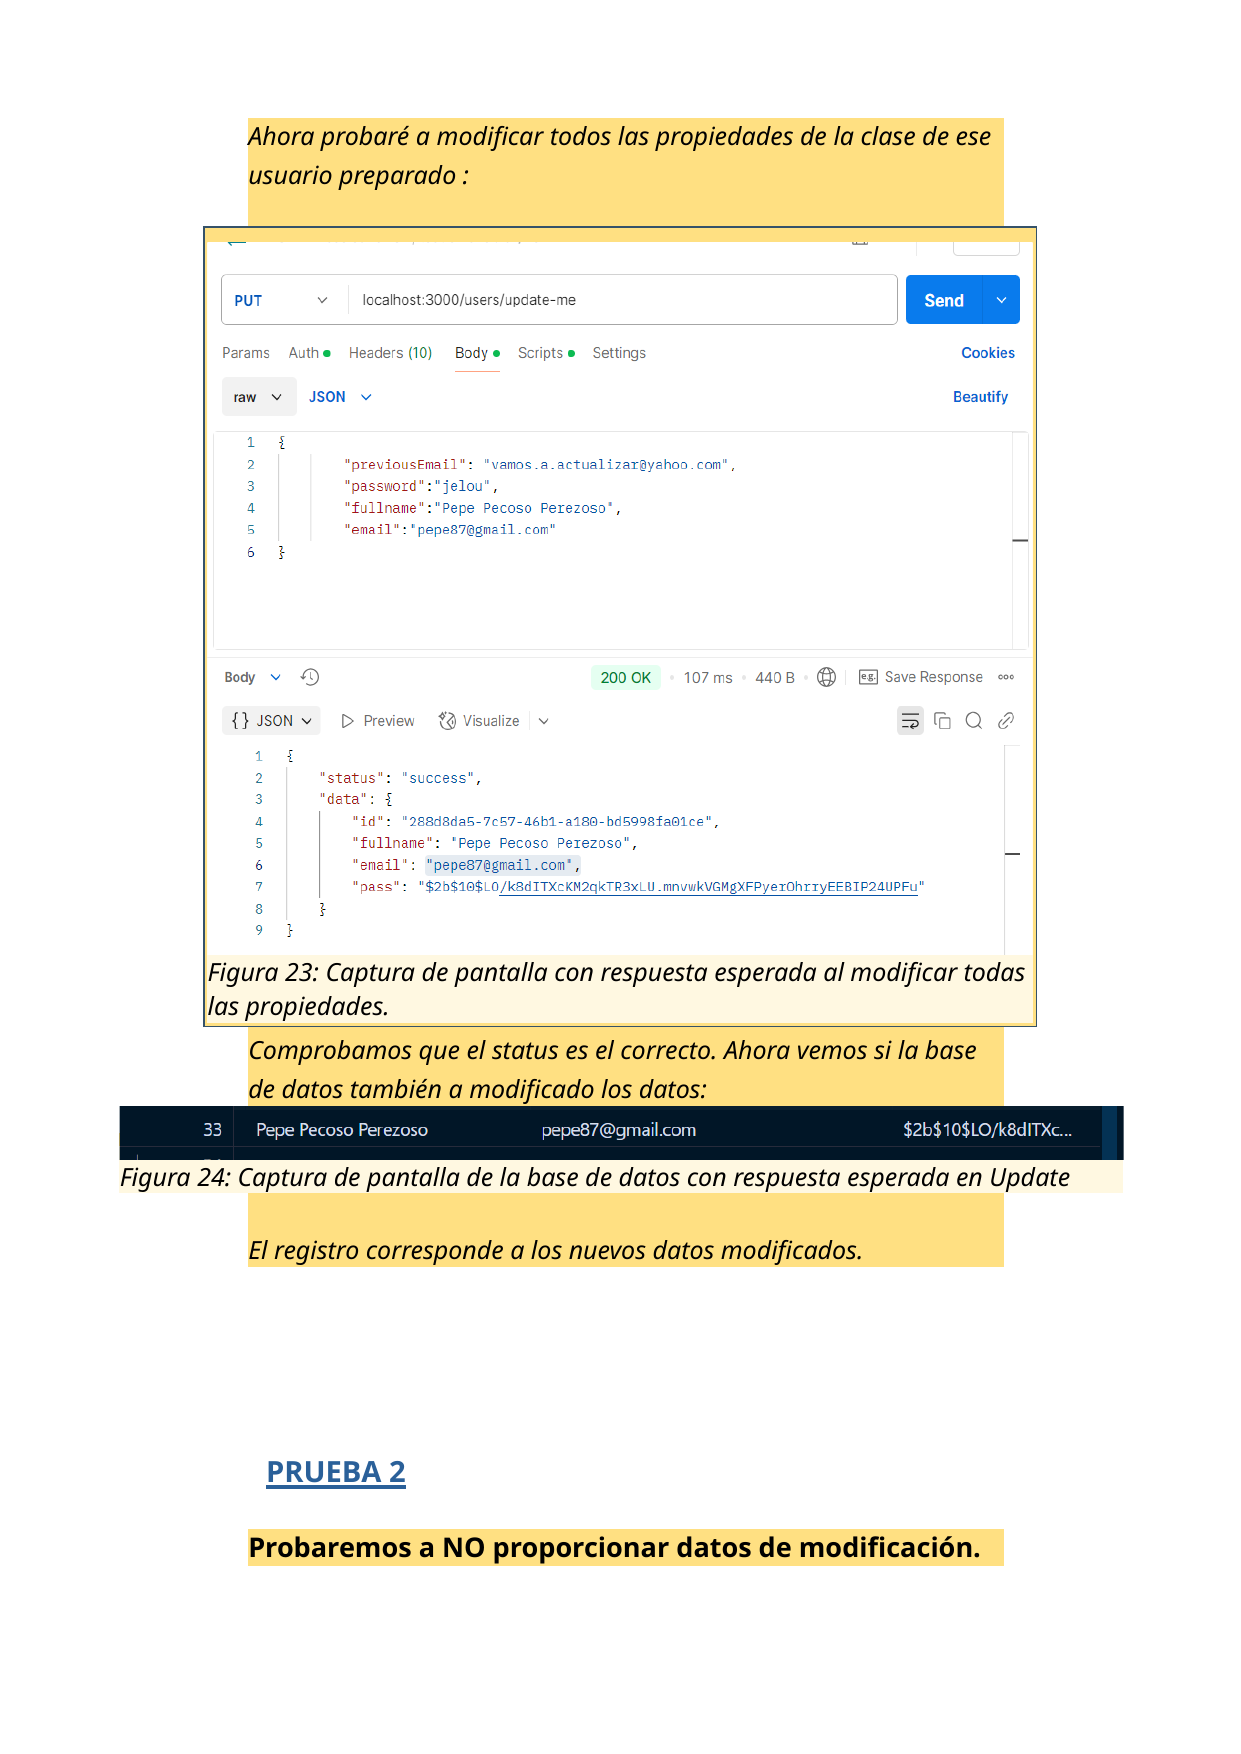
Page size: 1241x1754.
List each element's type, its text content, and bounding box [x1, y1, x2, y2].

text Figura 24: Captura de pantalla de la base de datos con respuesta esperada en Update [119, 1160, 1123, 1193]
subtitle PRUEBA 2 [266, 1452, 1033, 1491]
picture [207, 242, 1033, 955]
text Probaremos a NO proporcionar datos de modificación. [248, 1529, 1004, 1566]
text [205, 228, 1036, 1026]
text El registro corresponde a los nuevos datos modificados. [248, 1193, 1004, 1267]
picture [119, 1106, 1124, 1160]
text Ahora probaré a modificar todos las propiedades de la clase de ese usuario preparado : [248, 118, 1004, 191]
text Comprobamos que el status es el correcto. Ahora vemos si la base de datos también a modificado los datos: [248, 1027, 1004, 1106]
text Figura 23: Captura de pantalla con respuesta esperada al modificar todas las propiedades. [207, 955, 1033, 1023]
